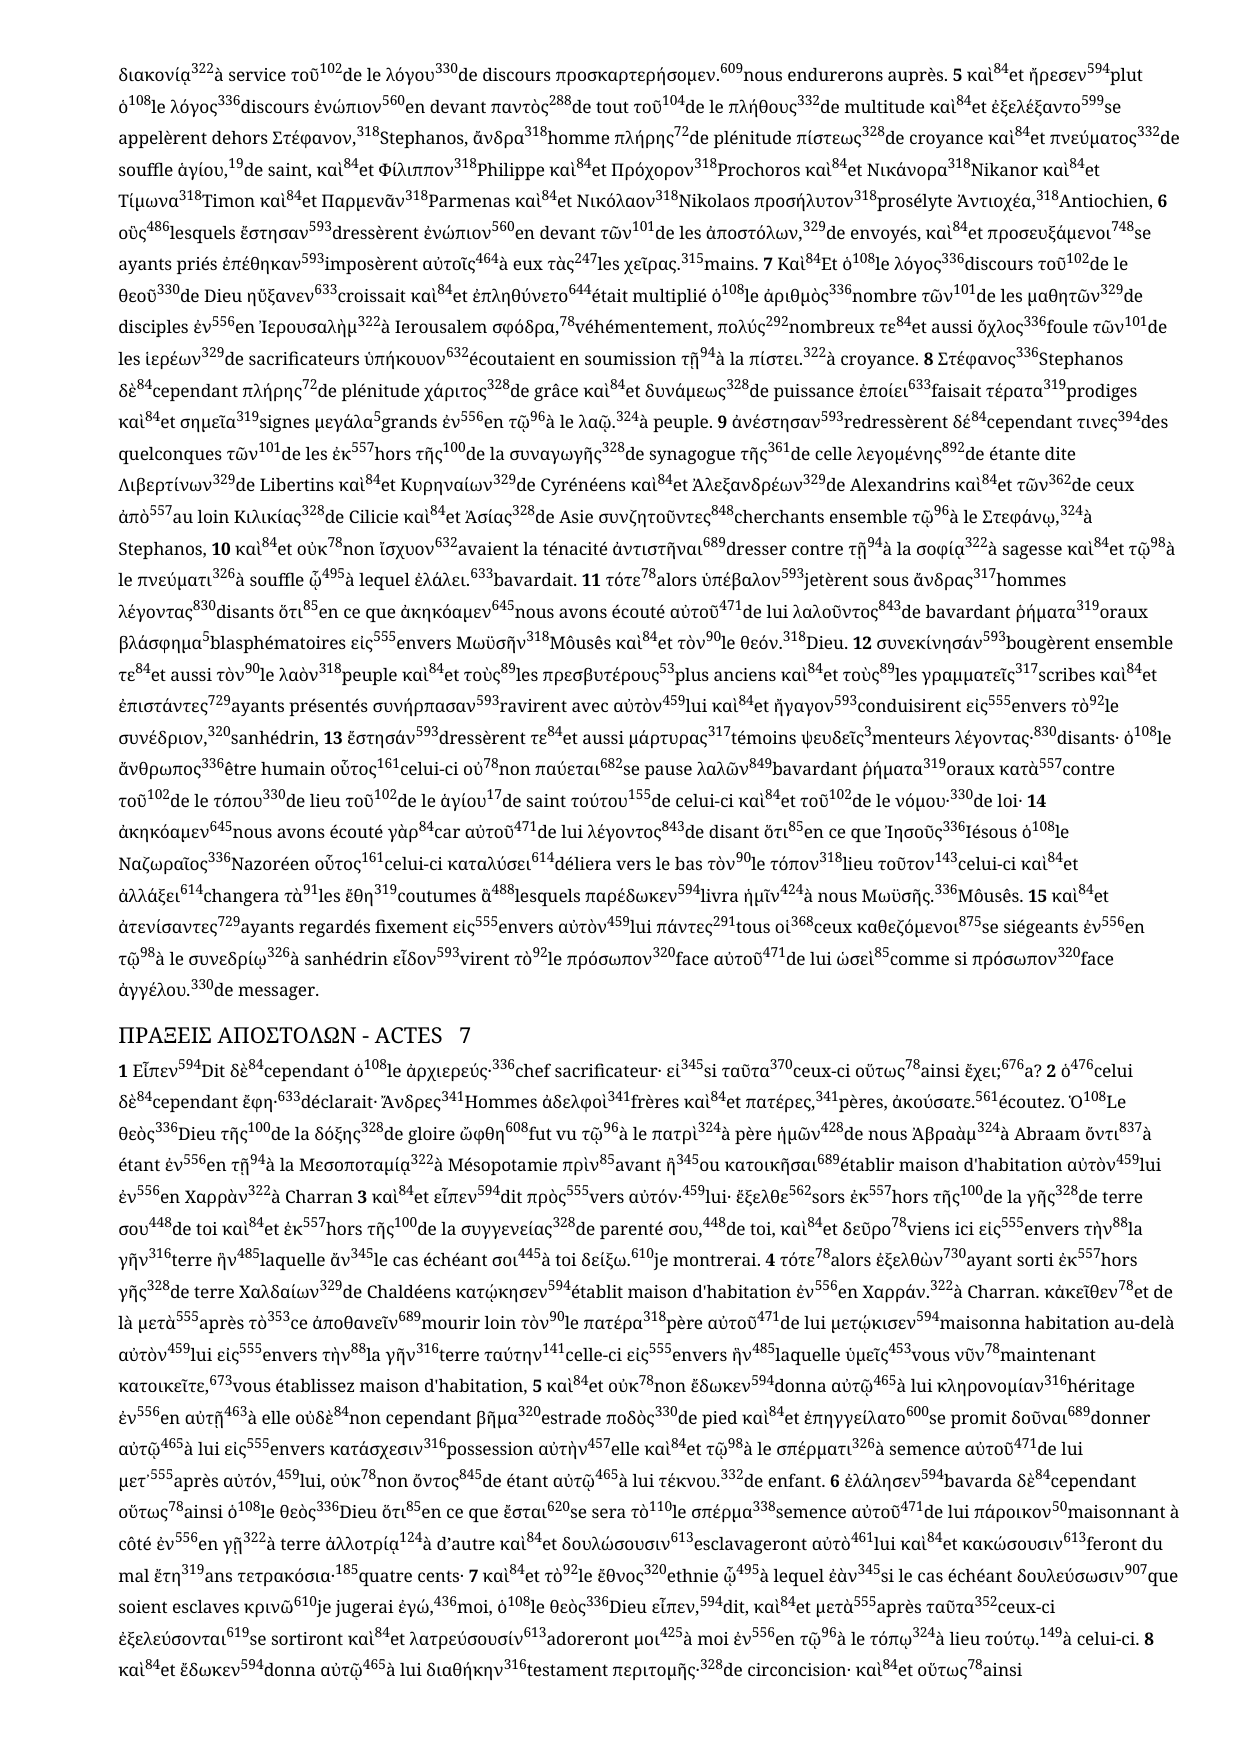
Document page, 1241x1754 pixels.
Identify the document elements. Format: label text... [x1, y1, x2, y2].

text 1 Εἶπεν594Dit δὲ84cependant ὁ108le ἀρχιερεύς·336chef sacrificateur· εἰ345si ταῦτα370ceux-ci οὕτως78ainsi ἔχει;676a? 2 ὁ476celui δὲ84cependant ἔφη·633déclarait· Ἄνδρες341Hommes ἀδελφοὶ341frères καὶ84et πατέρες,341pères, ἀκούσατε.561écoutez. Ὁ108Le θεὸς336Dieu τῆς100de la δόξης328de gloire ὤφθη608fut vu τῷ96à le πατρὶ324à père ἡμῶν428de nous Ἀβραὰμ324à Abraam ὄντι837à étant ἐν556en τῇ94à la Μεσοποταμίᾳ322à Mésopotamie πρὶν85avant ἢ345ou κατοικῆσαι689établir maison d'habitation αὐτὸν459lui ἐν556en Χαρρὰν322à Charran 3 καὶ84et εἶπεν594dit πρὸς555vers αὐτόν·459lui· ἔξελθε562sors ἐκ557hors τῆς100de la γῆς328de terre σου448de toi καὶ84et ἐκ557hors τῆς100de la συγγενείας328de parenté σου,448de toi, καὶ84et δεῦρο78viens ici εἰς555envers τὴν88la γῆν316terre ἣν485laquelle ἄν345le cas échéant σοι445à toi δείξω.610je montrerai. 4 τότε78alors ἐξελθὼν730ayant sorti ἐκ557hors γῆς328de terre Χαλδαίων329de Chaldéens κατῴκησεν594établit maison d'habitation ἐν556en Χαρράν.322à Charran. κἀκεῖθεν78et de là μετὰ555après τὸ353ce ἀποθανεῖν689mourir loin τὸν90le πατέρα318père αὐτοῦ471de lui μετῴκισεν594maisonna habitation au-delà αὐτὸν459lui εἰς555envers τὴν88la γῆν316terre ταύτην141celle-ci εἰς555envers ἣν485laquelle ὑμεῖς453vous νῦν78maintenant κατοικεῖτε,673vous établissez maison d'habitation, 5 καὶ84et οὐκ78non ἔδωκεν594donna αὐτῷ465à lui κληρονομίαν316héritage ἐν556en αὐτῇ463à elle οὐδὲ84non cependant βῆμα320estrade ποδὸς330de pied καὶ84et ἐπηγγείλατο600se promit δοῦναι689donner αὐτῷ465à lui εἰς555envers κατάσχεσιν316possession αὐτὴν457elle καὶ84et τῷ98à le σπέρματι326à semence αὐτοῦ471de lui μετ᾽555après αὐτόν,459lui, οὐκ78non ὄντος845de étant αὐτῷ465à lui τέκνου.332de enfant. 6 ἐλάλησεν594bavarda δὲ84cependant οὕτως78ainsi ὁ108le θεὸς336Dieu ὅτι85en ce que ἔσται620se sera τὸ110le σπέρμα338semence αὐτοῦ471de lui πάροικον50maisonnant à côté ἐν556en γῇ322à terre ἀλλοτρίᾳ124à d’autre καὶ84et δουλώσουσιν613esclavageront αὐτὸ461lui καὶ84et κακώσουσιν613feront du mal ἔτη319ans τετρακόσια·185quatre cents· 7 καὶ84et τὸ92le ἔθνος320ethnie ᾧ495à lequel ἐὰν345si le cas échéant δουλεύσωσιν907que soient esclaves κρινῶ610je jugerai ἐγώ,436moi, ὁ108le θεὸς336Dieu εἶπεν,594dit, καὶ84et μετὰ555après ταῦτα352ceux-ci ἐξελεύσονται619se sortiront καὶ84et λατρεύσουσίν613adoreront μοι425à moi ἐν556en τῷ96à le τόπῳ324à lieu τούτῳ.149à celui-ci. 8 καὶ84et ἔδωκεν594donna αὐτῷ465à lui διαθήκην316testament περιτομῆς·328de circoncision· καὶ84et οὕτως78ainsi ἐγέννησεν594engendra τὸν90le Ἰσαὰκ318Isaak καὶ84et περιέτεμεν594circoncit αὐτὸν459lui τῇ94à la ἡμέρᾳ322à journée τῇ94à la ὀγδόῃ,211à huitième, καὶ84et Ἰσαὰκ336Isaak τὸν90le Ἰακώβ,318Iakob, καὶ84et Ἰακὼβ336Iakob τοὺς89les δώδεκα183douze πατριάρχας.317patriarches. 9 Καὶ84Et οἱ107les πατριάρχαι335patriarches ζηλώσαντες729ayants zélés τὸν90le Ἰωσὴφ318Ioseph ἀπέδοντο599se redonnèrent εἰς555envers Αἴγυπτον.316Égypte. καὶ84et ἦν633était ὁ108le θεὸς336Dieu μετ᾽557avec αὐτοῦ471de lui 10 καὶ84et ἐξείλατο600se extrait αὐτὸν459lui ἐκ557hors πασῶν283de toutes τῶν99de les θλίψεων327de oppressions αὐτοῦ471de lui καὶ84et ἔδωκεν594donna αὐτῷ465à lui χάριν316grâce καὶ84et σοφίαν316sagesse ἐναντίον560en-présence Φαραὼ330de Pharaon βασιλέως330de roi Αἰγύπτου328de Égypte καὶ84et κατέστησεν594constitua αὐτὸν459lui ἡγούμενον858se gouvernant ἐπ᾽555sur Αἴγυπτον316Égypte καὶ84et ὅλον274tout entier τὸν90le οἶκον318maison αὐτοῦ.471de lui. 11 ἦλθεν594vint δὲ84cependant λιμὸς336famine ἐφ᾽555sur ὅλην272toute entière τὴν88la Αἴγυπτον316Égypte καὶ84et Χανάαν316Canaan καὶ84et θλῖψις334oppression μεγάλη,21grande, καὶ84et οὐχ78non εὑρίσκον632trouvaient χορτάσματα319fourrages οἱ107les πατέρες335pères ἡμῶν.428de nous. 12 ἀκούσας730ayant écouté δὲ84cependant Ἰακὼβ336Iakob ὄντα832étants σιτία319objets de froments εἰς555envers Αἴγυπτον316Égypte ἐξαπέστειλεν594envoya dehors τοὺς89les πατέρας317pères ἡμῶν428de nous πρῶτον.78premièrement. 13 καὶ84et ἐν556en τῷ98à le δευτέρῳ62à deuxième ἀνεγνωρίσθη608fut fait reconnaître Ἰωσὴφ336Ioseph τοῖς95à les ἀδελφοῖς323à frères αὐτοῦ471de lui καὶ84et φανερὸν50visible ἐγένετο600se devint τῷ96à le Φαραὼ324à Pharaon τὸ110le γένος338genre Ἰωσήφ.330de Ioseph. 14 ἀποστείλας730ayant envoyé δὲ84cependant Ἰωσὴφ336Ioseph μετεκαλέσατο600se appela avec au-delà Ἰακὼβ318Iakob τὸν90le πατέρα318père αὐτοῦ471de lui καὶ84et πᾶσαν272toute τὴν88la συγγένειαν316parenté ἐν556en ψυχαῖς321à âmes ἑβδομήκοντα187à soixante-dix πέντε.187à cinq. 15 καὶ84et κατέβη594descendit Ἰακὼβ336Iakob εἰς555envers Αἴγυπτον316Égypte καὶ84et ἐτελεύτησεν594parvint à l'achèvement αὐτὸς476lui καὶ84et οἱ107les πατέρες335pères ἡμῶν,428de nous, 16 καὶ84et μετετέθησαν607furent changé de place εἰς555envers Συχὲμ316Sichem καὶ84et ἐτέθησαν607furent posé ἐν556en τῷ98à le μνήματι326à monument ᾧ495à lequel ὠνήσατο600se acheta Ἀβραὰμ336Abraam τιμῆς328de valeur ἀργυρίου332de objet d'argent παρὰ557à côté τῶν101de les υἱῶν329de fils Ἐμμὼρ330de Emmor ἐν556en Συχέμ.322à Sichem. 17 Καθὼς85De haut en bas comme δὲ84cependant ἤγγιζεν633approchait ὁ108le χρόνος336temps τῆς100de la ἐπαγγελίας328de promesse ἧς497de laquelle ὡμολόγησεν594avoua ὁ108le θεὸς336Dieu τῷ96à le Ἀβραάμ,324à Abraam, ηὔξησεν594crût ὁ108le λαὸς336peuple καὶ84et ἐπληθύνθη608fut multiplié ἐν556en Αἰγύπτῳ322à Égypte 18 ἄχρι85jusqu'à l'extrémité οὗ501de lequel ἀνέστη594redressa βασιλεὺς336roi ἕτερος137autre-différent ἐπ᾽555sur Αἴγυπτον316Égypte ὃς505lequel οὐκ78non ᾔδει667avait su τὸν90le Ἰωσήφ.318Ioseph. 19 οὗτος476celui-ci κατασοφισάμενος749se ayant été fait trompé par sophisme contre τὸ92le γένος320genre ἡμῶν428de nous ἐκάκωσεν594fit du mal τοὺς89les πατέρας317pères τοῦ365de ce ποιεῖν698faire τὰ91les βρέφη319bébés ἔκθετα55exposés αὐτῶν470de eux εἰς555envers τὸ353ce μὴ78ne pas ζῳογονεῖσθαι.701être devenu être vivant. 20 Ἐν556En ᾧ149à lequel καιρῷ324à moment ἐγεννήθη608fut engendré Μωϋσῆς336Môusês καὶ84et ἦν633était ἀστεῖος48cosmopolite τῷ96à le θεῷ·324à Dieu· ὃς505lequel ἀνετράφη608fut nourri de bas en haut μῆνας317mois τρεῖς183trois ἐν556en τῷ96à le οἴκῳ324à maison τοῦ102de le πατρός,330de père, 21 ἐκτεθέντος763de ayant été exposé δὲ84cependant αὐτοῦ471de lui ἀνείλατο600se saisit de bas en haut αὐτὸν459lui ἡ106la θυγάτηρ334fille Φαραὼ330de Pharaon καὶ84et ἀνεθρέψατο600se nourrit de bas en haut αὐτὸν459lui ἑαυτῇ538à elle-même εἰς555envers υἱόν.318fils. 22 καὶ84et ἐπαιδεύθη608fut éduqué Μωϋσῆς336Môusês πάσῃ278à toute σοφίᾳ322à sagesse Αἰγυπτίων,65de Égyptiens, ἦν633était δὲ84cependant δυνατὸς48puissant ἐν556en λόγοις323à discours καὶ84et ἔργοις325à travaux αὐτοῦ.471de lui. 23 Ὡς85Comme δὲ84cependant ἐπληροῦτο644était fait plénitude αὐτῷ465à lui τεσσερακονταετὴς23de quarante ans χρόνος,336temps, ἀνέβη594monta ἐπὶ555sur τὴν88la καρδίαν316coeur αὐτοῦ471de lui ἐπισκέψασθαι691se rendre supervision τοὺς89les ἀδελφοὺς317frères αὐτοῦ471de lui τοὺς89les υἱοὺς317fils Ἰσραήλ.330de Israël. 24 καὶ84et ἰδών730ayant vu τινα378un quelconque ἀδικούμενον884étant fait injustice ἠμύνατο600se défendit καὶ84et ἐποίησεν594fit ἐκδίκησιν316vengeance τῷ357à celui καταπονουμένῳ889à étant accablé de haut en bas πατάξας730ayant percuté τὸν90le Αἰγύπτιον.54Égyptien. 25 ἐνόμιζεν633faisait loi δὲ84cependant συνιέναι698comprendre τοὺς89les ἀδελφοὺς317frères ὅτι85en ce que ὁ108le θεὸς336Dieu διὰ557par χειρὸς328de main αὐτοῦ471de lui δίδωσιν676donne σωτηρίαν316sauvetage αὐτοῖς·464à eux· οἱ475ceux δὲ84cependant οὐ78non συνῆκαν.593comprirent. 26 τῇ94à la τε84et aussi ἐπιούσῃ835à survenante ἡμέρᾳ322à journée ὤφθη608fut vu αὐτοῖς464à eux μαχομένοις863à se bataillants καὶ84et συνήλλασσεν633réconciliait ensemble αὐτοὺς458eux εἰς555envers εἰρήνην316paix εἰπών·730ayant dit· ἄνδρες,341hommes, ἀδελφοί335frères ἐστε·673vous êtes· ἱνατί78pourquoi ἀδικεῖτε673vous faites injustice ἀλλήλους;508les uns les autres? 27 ὁ369celui δὲ84cependant ἀδικῶν849faisant injustice τὸν250le πλησίον54prochain ἀπώσατο600se poussa au loin αὐτὸν459lui εἰπών·730ayant dit· τίς415quel σε442toi κατέστησεν594constitua ἄρχοντα318chef καὶ84et δικαστὴν318justicier ἐφ᾽557sur ἡμῶν;428de nous? 28 μὴ345ne pas ἀνελεῖν689saisir de bas en haut με422moi σὺ454toi θέλεις674tu veux ὃν300lequel τρόπον318manière ἀνεῖλες592tu saisis de bas en haut ἐχθὲς78hier τὸν90le Αἰγύπτιον;54Égyptien? 29 ἔφυγεν594fuit δὲ84cependant Μωϋσῆς336Môusês ἐν556en τῷ96à le λόγῳ324à discours τούτῳ149à celui-ci καὶ84et ἐγένετο600se devint πάροικος48maisonnant à côté ἐν556en γῇ322à terre Μαδιάμ,330de Madiam, οὗ78où ἐγέννησεν594engendra υἱοὺς317fils δύο.183deux. 30 Καὶ84Et πληρωθέντων764de ayants étés faits plénitude ἐτῶν331de ans τεσσεράκοντα197de quarante ὤφθη608fut vu αὐτῷ465à lui ἐν556en τῇ94à la ἐρήμῳ58à déserte τοῦ104de le ὄρους332de montagne Σινᾶ332de Sinaï ἄγγελος336messager ἐν556en φλογὶ322à flamme πυρὸς332de feu βάτου.328de buisson de ronce. 31 ὁ108le δὲ84cependant Μωϋσῆς336Môusês ἰδὼν730ayant vu ἐθαύμασεν594étonna τὸ92le ὅραμα,320vision, προσερχομένου870de se venant vers δὲ84cependant αὐτοῦ471de lui κατανοῆσαι689intelliger contre ἐγένετο600se devint φωνὴ334son de voix κυρίου·330de Maître· 32 ἐγὼ436moi ὁ108le θεὸς336Dieu τῶν101de les πατέρων329de pères σου,448de toi, ὁ108le θεὸς336Dieu Ἀβραὰμ330de Abraam καὶ84et Ἰσαὰκ330de Isaak καὶ84et Ἰακώβ.330de Iakob. ἔντρομος48tremblant au dedans δὲ84cependant γενόμενος749se ayant devenu Μωϋσῆς336Môusês οὐκ78non ἐτόλμα633osait κατανοῆσαι.689intelliger contre. 33 εἶπεν594dit δὲ84cependant αὐτῷ465à lui ὁ108le κύριος·336Maître· λῦσον562délie τὸ92le ὑπόδημα320soulier τῶν101de les ποδῶν329de pieds σου,448de toi, ὁ108le γὰρ84car τόπος336lieu ἐφ᾽556sur ᾧ493à lequel ἕστηκας648tu as dressé γῆ334terre ἁγία21sainte ἐστίν.676est. 34 ἰδὼν730ayant vu εἶδον590je vis τὴν88la κάκωσιν316maltraitance τοῦ102de le λαοῦ330de peuple μου429de moi τοῦ363de celui ἐν556en Αἰγύπτῳ322à Égypte καὶ84et τοῦ102de le στεναγμοῦ330de soupir αὐτῶν470de eux ἤκουσα,590j'écoutai, καὶ84et κατέβην590je descendis ἐξελέσθαι691se extraire αὐτούς·458eux· καὶ84et νῦν78maintenant δεῦρο78viens ici ἀποστείλω904que j'envoie σε442toi εἰς555envers Αἴγυπτον.316Égypte. 35 Τοῦτον351Celui-ci τὸν90le Μωϋσῆν318Môusês ὃν487lequel ἠρνήσαντο599se nièrent εἰπόντες·729ayants dits· τίς415quel σε442toi κατέστησεν594constitua ἄρχοντα318chef καὶ84et δικαστήν;318justicier? τοῦτον351celui-ci ὁ108le θεὸς336Dieu καὶ84et ἄρχοντα318chef καὶ84et λυτρωτὴν318rançonneur ἀπέσταλκεν650a envoyé σὺν556avec χειρὶ322à main ἀγγέλου330de messager τοῦ363de celui ὀφθέντος763de ayant été vu αὐτῷ465à lui ἐν556en τῇ94à la βάτῳ.322à buisson de ronce. 36 οὗτος369celui-ci ἐξήγαγεν594conduisit dehors αὐτοὺς458eux ποιήσας730ayant fait τέρατα319prodiges καὶ84et σημεῖα319signes ἐν556en γῇ322à terre Αἰγύπτῳ322à Égypte καὶ84et ἐν556en ἐρυθρᾷ9à Rouge θαλάσσῃ322à mer καὶ84et ἐν556en τῇ94à la ἐρήμῳ58à déserte ἔτη319ans τεσσεράκοντα.185quarante. 37 οὗτός369celui-ci ἐστιν676est ὁ108le Μωϋσῆς336Môusês ὁ369celui εἴπας730ayant dit τοῖς95à les υἱοῖς323à fils Ἰσραήλ·330de Israël· προφήτην318prophète ὑμῖν444à vous ἀναστήσει614redressera ὁ108le θεὸς336Dieu ἐκ557hors τῶν101de les ἀδελφῶν329de frères ὑμῶν447de vous ὡς85comme ἐμέ.422moi. 38 οὗτός369celui-ci ἐστιν676est ὁ369celui γενόμενος749se ayant devenu ἐν556en τῇ94à la ἐκκλησίᾳ322à église ἐν556en τῇ94à la ἐρήμῳ58à déserte μετὰ557avec τοῦ102de le ἀγγέλου330de messager τοῦ363de celui λαλοῦντος843de bavardant αὐτῷ465à lui ἐν556en τῷ98à le ὄρει326à montagne Σινᾶ326à Sinaï καὶ84et τῶν101de les πατέρων329de pères ἡμῶν,428de nous, ὃς505lequel ἐδέξατο600se accepta λόγια319logions ζῶντα832vivants δοῦναι689donner ἡμῖν,424à nous, 39 ᾧ493à lequel οὐκ78non ἠθέλησαν593voulurent ὑπήκοοι47écoutants en soumissions γενέσθαι691se devenir οἱ107les πατέρες335pères ἡμῶν,428de nous, ἀλλὰ84mais ἀπώσαντο599se poussèrent au loin καὶ84et ἐστράφησαν607furent tourné ἐν556en ταῖς93à les καρδίαις321à coeurs αὐτῶν470de eux εἰς555envers Αἴγυπτον316Égypte 40 εἰπόντες729ayants dits τῷ96à le Ἀαρών·324à Aaron· ποίησον562fais ἡμῖν424à nous θεοὺς317dieux οἳ504lesquels προπορεύσονται619se marcheront en avant ἡμῶν·428de nous· ὁ108le γὰρ84car Μωϋσῆς336Môusês οὗτος,161celui-ci, ὃς505lequel ἐξήγαγεν594conduisit dehors ἡμᾶς421nous ἐκ557hors γῆς328de terre Αἰγύπτου,328de Égypte, οὐκ78non οἴδαμεν645nous avons su τί417quel ἐγένετο600se devint αὐτῷ.465à lui. 41 καὶ84et ἐμοσχοποίησαν593firent un veau ἐν556en ταῖς93à les ἡμέραις321à journées ἐκείναις146à celles-là καὶ84et ἀνήγαγον593conduisirent de bas en haut θυσίαν316sacrifice τῷ98à le εἰδώλῳ326à idole καὶ84et εὐφραίνοντο643étaient réjoui ἐν556en τοῖς97à les ἔργοις325à travaux τῶν99de les χειρῶν327de mains αὐτῶν.470de eux. 42 ἔστρεψεν594tourna δὲ84cependant ὁ108le θεὸς336Dieu καὶ84et παρέδωκεν594livra αὐτοὺς458eux λατρεύειν698adorer τῇ94à la στρατιᾷ322à armée de soldats τοῦ102de le οὐρανοῦ330de ciel καθὼς78de haut en bas comme γέγραπται662a été écrit ἐν556en βίβλῳ322à bible τῶν101de les προφητῶν·329de prophètes· μὴ345ne pas σφάγια319victimes καὶ84et θυσίας315sacrifices προσηνέγκατέ591vous apportâtes μοι425à moi ἔτη319ans τεσσεράκοντα185quarante ἐν556en τῇ94à la ἐρήμῳ,58à déserte, οἶκος342maison Ἰσραήλ;330de Israël? 43 καὶ84et ἀνελάβετε591vous prîtes de bas en haut τὴν88la σκηνὴν316tente τοῦ102de le Μόλοχ330de Moloch καὶ84et τὸ92le ἄστρον320astre τοῦ102de le θεοῦ330de Dieu ὑμῶν447de vous Ῥαιφάν,330de Remphan, τοὺς89les τύπους317modèles frappés οὓς486lesquels ἐποιήσατε591vous fîtes προσκυνεῖν698prosterner vers αὐτοῖς,464à eux, καὶ84et μετοικιῶ610je maisonnerai habitation au-delà ὑμᾶς441vous ἐπέκεινα560sur le delà Βαβυλῶνος.328de Babylone. 44 Ἡ106La σκηνὴ334tente τοῦ104de le μαρτυρίου332de témoignage ἦν633était τοῖς95à les πατράσιν323à pères ἡμῶν428de nous ἐν556en τῇ94à la ἐρήμῳ58à déserte καθὼς78de haut en bas comme διετάξατο600se ordonna au-travers ὁ369celui λαλῶν849bavardant τῷ96à le Μωϋσῇ324à Môusês ποιῆσαι689faire αὐτὴν457elle κατὰ555selon τὸν90le τύπον318modèle frappé ὃν487lequel ἑωράκει·667avait vu· 45 ἣν485laquelle καὶ78aussi εἰσήγαγον593conduisirent à l'intérieur διαδεξάμενοι748se ayants succédés οἱ107les πατέρες335pères ἡμῶν428de nous μετὰ557avec Ἰησοῦ330de Iésous ἐν556en τῇ94à la κατασχέσει322à possession τῶν103de les ἐθνῶν,331de ethnies, ὧν500de lesquels ἐξῶσεν594expulsa ὁ108le θεὸς336Dieu ἀπὸ557au loin προσώπου332de face τῶν101de les πατέρων329de pères ἡμῶν428de nous ἕως560jusqu'à ce que τῶν99de les ἡμερῶν327de journées Δαυίδ,330de Dauid, 46 ὃς505lequel εὗρεν594trouva χάριν316grâce ἐνώπιον560en devant τοῦ102de le θεοῦ330de Dieu καὶ84et ᾐτήσατο600se demanda εὑρεῖν689trouver σκήνωμα320campement τῷ96à le οἴκῳ324à maison Ἰακώβ.330de Iakob. 47 Σολομὼν336Solomon δὲ84cependant οἰκοδόμησεν594édifia en maison αὐτῷ465à lui οἶκον.318maison. 48 ἀλλ᾽84mais οὐχ78non ὁ108le ὕψιστος72très haut ἐν556en χειροποιήτοις59à faits de mains κατοικεῖ,676établit maison d'habitation, καθὼς85de haut en bas comme ὁ108le προφήτης336prophète λέγει·676dit· 49 ὁ108le οὐρανός336ciel μοι425à moi θρόνος,336trône, ἡ106la δὲ84cependant γῆ334terre ὑποπόδιον338sous-pied τῶν101de les ποδῶν329de pieds μου·429de moi· ποῖον167quel οἶκον318maison οἰκοδομήσετέ611vous édifierez en maison μοι,425à moi, λέγει676dit κύριος,336Maître, ἢ84ou τίς179quel τόπος336lieu τῆς100de la καταπαύσεώς328de pause de haut en bas μου;429de moi? 50 οὐχὶ345non pas ἡ106la χείρ334main μου429de moi ἐποίησεν594fit ταῦτα352ceux-ci πάντα;275tous? 51 Σκληροτράχηλοι76De cous durs καὶ84et ἀπερίτμητοι76incirconcis καρδίαις321à coeurs καὶ84et τοῖς97à les ὠσίν,325à oreilles, ὑμεῖς453vous ἀεὶ78toujours τῷ98à le πνεύματι326à souffle τῷ98à le ἁγίῳ13à saint ἀντιπίπτετε673vous tombez contre ὡς85comme οἱ107les πατέρες335pères ὑμῶν447de vous καὶ78aussi ὑμεῖς.453vous. 52 τίνα402quel τῶν101de les προφητῶν329de prophètes οὐκ78non ἐδίωξαν593poursuivirent οἱ107les πατέρες335pères ὑμῶν;447de vous? καὶ84et ἀπέκτειναν593tuèrent catégoriquement τοὺς350ceux προκαταγγείλαντας715ayants annoncés de haut en bas d'avance περὶ557autour τῆς100de la ἐλεύσεως328de venue τοῦ102de le δικαίου,66de juste, οὗ499de lequel νῦν78maintenant ὑμεῖς453vous προδόται335traîtres καὶ84et φονεῖς335meurtriers ἐγένεσθε,597vous vous devîntes, 53 οἵτινες504lesquels des quelconques ἐλάβετε591vous prîtes τὸν90le νόμον318loi εἰς555envers διαταγὰς315commandes traversantes ἀγγέλων329de messagers καὶ84et οὐκ78non ἐφυλάξατε.591vous gardiennâtes. 54 Ἀκούοντες848Écoutants δὲ84cependant ταῦτα352ceux-ci διεπρίοντο643étaient scié au travers ταῖς93à les καρδίαις321à coeurs αὐτῶν470de eux καὶ84et ἔβρυχον632grinçaient τοὺς249les ὀδόντας317dents ἐπ᾽555sur αὐτόν.459lui. 55 ὑπάρχων849subsistant δὲ84cependant πλήρης48de plénitude πνεύματος332de souffle ἁγίου19de saint ἀτενίσας730ayant regardé fixement εἰς555envers τὸν90le οὐρανὸν318ciel εἶδεν594vit δόξαν316gloire θεοῦ330de Dieu καὶ84et Ἰησοῦν318Iésous ἑστῶτα779ayant dressé ἐκ557hors δεξιῶν67de droits τοῦ102de le θεοῦ330de Dieu 56 καὶ84et εἶπεν·594dit· ἰδοὺ311voici θεωρῶ672j'observe τοὺς89les οὐρανοὺς317cieux διηνοιγμένους804ayants étés entrouverts καὶ84et τὸν90le υἱὸν318fils τοῦ102de le ἀνθρώπου330de être humain ἐκ557hors δεξιῶν67de droits ἑστῶτα779ayant dressé τοῦ102de le θεοῦ.330de Dieu. 57 κράξαντες729ayants croassés δὲ84cependant φωνῇ322à son de voix μεγάλῃ9à grande συνέσχον593tinrent ensemble τὰ91les ὦτα319oreilles αὐτῶν470de eux καὶ84et ὥρμησαν593ruèrent ὁμοθυμαδὸν78en même fureur ἐπ᾽555sur αὐτὸν459lui 58 καὶ84et ἐκβαλόντες729ayants éjectés ἔξω560au-dehors τῆς100de la πόλεως328de cité ἐλιθοβόλουν.632jetaient des pierres. καὶ84et οἱ107les μάρτυρες335témoins ἀπέθεντο599se posèrent au loin τὰ91les ἱμάτια319himations αὐτῶν470de eux παρὰ555à côté τοὺς89les πόδας317pieds νεανίου330de adolescent καλουμένου894de étant appelé Σαύλου,330de Saul, 59 καὶ84et ἐλιθοβόλουν632jetaient des pierres τὸν90le Στέφανον318Stephanos ἐπικαλούμενον858se surnommant καὶ84et λέγοντα·831disant· κύριε342Maître Ἰησοῦ,342Iésous, δέξαι566te accepte τὸ92le πνεῦμά320souffle μου.429de moi. 60 θεὶς730ayant posé δὲ84cependant τὰ251les γόνατα319genoux ἔκραξεν594croassa φωνῇ322à son de voix μεγάλῃ·9à grande· κύριε,342Maître, μὴ78ne pas στήσῃς906que tu dresses αὐτοῖς464à eux ταύτην141celle-ci τὴν88la ἁμαρτίαν.316péché. καὶ84et τοῦτο353celui-ci εἰπὼν730ayant dit ἐκοιμήθη.608fut mis au coucher. [118, 1055, 1181, 1682]
text ΠΡΑΞΕΙΣ ΑΠΟΣΤΟΛΩΝ - ACTES 7 [118, 1021, 1181, 1050]
text 1 Ἐν556En δὲ84cependant ταῖς93à les ἡμέραις321à journées ταύταις146à celles-ci πληθυνόντων842de multipliants τῶν101de les μαθητῶν329de disciples ἐγένετο600se devint γογγυσμὸς336murmure τῶν101de les Ἑλληνιστῶν329de Hellénistes πρὸς555vers τοὺς89les Ἑβραίους,317Hébreux, ὅτι85en ce que παρεθεωροῦντο643étaient contemplé à côté ἐν556en τῇ94à la διακονίᾳ322à service τῇ94à la καθημερινῇ9à journalier αἱ105les χῆραι333veuves αὐτῶν.470de eux. 2 προσκαλεσάμενοι748se ayants appelés auprès δὲ84cependant οἱ107les δώδεκα71douze τὸ92le πλῆθος320multitude τῶν101de les μαθητῶν329de disciples εἶπαν·593dirent· οὐκ78non ἀρεστόν50agréable ἐστιν676est ἡμᾶς421nous καταλείψαντας715ayants laissés en contrebas τὸν90le λόγον318discours τοῦ102de le θεοῦ330de Dieu διακονεῖν698servir τραπέζαις.321à tables. 3 ἐπισκέψασθε565que vous vous rendez supervision δέ,84cependant, ἀδελφοί,341frères, ἄνδρας317hommes ἐξ557hors ὑμῶν447de vous μαρτυρουμένους883étants témoignés ἑπτά,183sept, πλήρεις53de plénitudes πνεύματος332de souffle καὶ84et σοφίας,328de sagesse, οὓς486lesquels καταστήσομεν609nous constituerons ἐπὶ557sur τῆς100de la χρείας328de besoin ταύτης,153de celle-ci, 4 ἡμεῖς435nous δὲ84cependant τῇ94à la προσευχῇ322à prière καὶ84et τῇ94à la διακονίᾳ322à service τοῦ102de le λόγου330de discours προσκαρτερήσομεν.609nous endurerons auprès. 5 καὶ84et ἤρεσεν594plut ὁ108le λόγος336discours ἐνώπιον560en devant παντὸς288de tout τοῦ104de le πλήθους332de multitude καὶ84et ἐξελέξαντο599se appelèrent dehors Στέφανον,318Stephanos, ἄνδρα318homme πλήρης72de plénitude πίστεως328de croyance καὶ84et πνεύματος332de souffle ἁγίου,19de saint, καὶ84et Φίλιππον318Philippe καὶ84et Πρόχορον318Prochoros καὶ84et Νικάνορα318Nikanor καὶ84et Τίμωνα318Timon καὶ84et Παρμενᾶν318Parmenas καὶ84et Νικόλαον318Nikolaos προσήλυτον318prosélyte Ἀντιοχέα,318Antiochien, 6 οὓς486lesquels ἔστησαν593dressèrent ἐνώπιον560en devant τῶν101de les ἀποστόλων,329de envoyés, καὶ84et προσευξάμενοι748se ayants priés ἐπέθηκαν593imposèrent αὐτοῖς464à eux τὰς247les χεῖρας.315mains. 7 Καὶ84Et ὁ108le λόγος336discours τοῦ102de le θεοῦ330de Dieu ηὔξανεν633croissait καὶ84et ἐπληθύνετο644était multiplié ὁ108le ἀριθμὸς336nombre τῶν101de les μαθητῶν329de disciples ἐν556en Ἰερουσαλὴμ322à Ierousalem σφόδρα,78véhémentement, πολύς292nombreux τε84et aussi ὄχλος336foule τῶν101de les ἱερέων329de sacrificateurs ὑπήκουον632écoutaient en soumission τῇ94à la πίστει.322à croyance. 8 Στέφανος336Stephanos δὲ84cependant πλήρης72de plénitude χάριτος328de grâce καὶ84et δυνάμεως328de puissance ἐποίει633faisait τέρατα319prodiges καὶ84et σημεῖα319signes μεγάλα5grands ἐν556en τῷ96à le λαῷ.324à peuple. 9 ἀνέστησαν593redressèrent δέ84cependant τινες394des quelconques τῶν101de les ἐκ557hors τῆς100de la συναγωγῆς328de synagogue τῆς361de celle λεγομένης892de étante dite Λιβερτίνων329de Libertins καὶ84et Κυρηναίων329de Cyrénéens καὶ84et Ἀλεξανδρέων329de Alexandrins καὶ84et τῶν362de ceux ἀπὸ557au loin Κιλικίας328de Cilicie καὶ84et Ἀσίας328de Asie συνζητοῦντες848cherchants ensemble τῷ96à le Στεφάνῳ,324à Stephanos, 10 καὶ84et οὐκ78non ἴσχυον632avaient la ténacité ἀντιστῆναι689dresser contre τῇ94à la σοφίᾳ322à sagesse καὶ84et τῷ98à le πνεύματι326à souffle ᾧ495à lequel ἐλάλει.633bavardait. 11 τότε78alors ὑπέβαλον593jetèrent sous ἄνδρας317hommes λέγοντας830disants ὅτι85en ce que ἀκηκόαμεν645nous avons écouté αὐτοῦ471de lui λαλοῦντος843de bavardant ῥήματα319oraux βλάσφημα5blasphématoires εἰς555envers Μωϋσῆν318Môusês καὶ84et τὸν90le θεόν.318Dieu. 12 συνεκίνησάν593bougèrent ensemble τε84et aussi τὸν90le λαὸν318peuple καὶ84et τοὺς89les πρεσβυτέρους53plus anciens καὶ84et τοὺς89les γραμματεῖς317scribes καὶ84et ἐπιστάντες729ayants présentés συνήρπασαν593ravirent avec αὐτὸν459lui καὶ84et ἤγαγον593conduisirent εἰς555envers τὸ92le συνέδριον,320sanhédrin, 13 ἔστησάν593dressèrent τε84et aussi μάρτυρας317témoins ψευδεῖς3menteurs λέγοντας·830disants· ὁ108le ἄνθρωπος336être humain οὗτος161celui-ci οὐ78non παύεται682se pause λαλῶν849bavardant ῥήματα319oraux κατὰ557contre τοῦ102de le τόπου330de lieu τοῦ102de le ἁγίου17de saint τούτου155de celui-ci καὶ84et τοῦ102de le νόμου·330de loi· 14 ἀκηκόαμεν645nous avons écouté γὰρ84car αὐτοῦ471de lui λέγοντος843de disant ὅτι85en ce que Ἰησοῦς336Iésous ὁ108le Ναζωραῖος336Nazoréen οὗτος161celui-ci καταλύσει614déliera vers le bas τὸν90le τόπον318lieu τοῦτον143celui-ci καὶ84et ἀλλάξει614changera τὰ91les ἔθη319coutumes ἃ488lesquels παρέδωκεν594livra ἡμῖν424à nous Μωϋσῆς.336Môusês. 15 καὶ84et ἀτενίσαντες729ayants regardés fixement εἰς555envers αὐτὸν459lui πάντες291tous οἱ368ceux καθεζόμενοι875se siégeants ἐν556en τῷ98à le συνεδρίῳ326à sanhédrin εἶδον593virent τὸ92le πρόσωπον320face αὐτοῦ471de lui ὡσεὶ85comme si πρόσωπον320face ἀγγέλου.330de messager. [118, 59, 1181, 1002]
